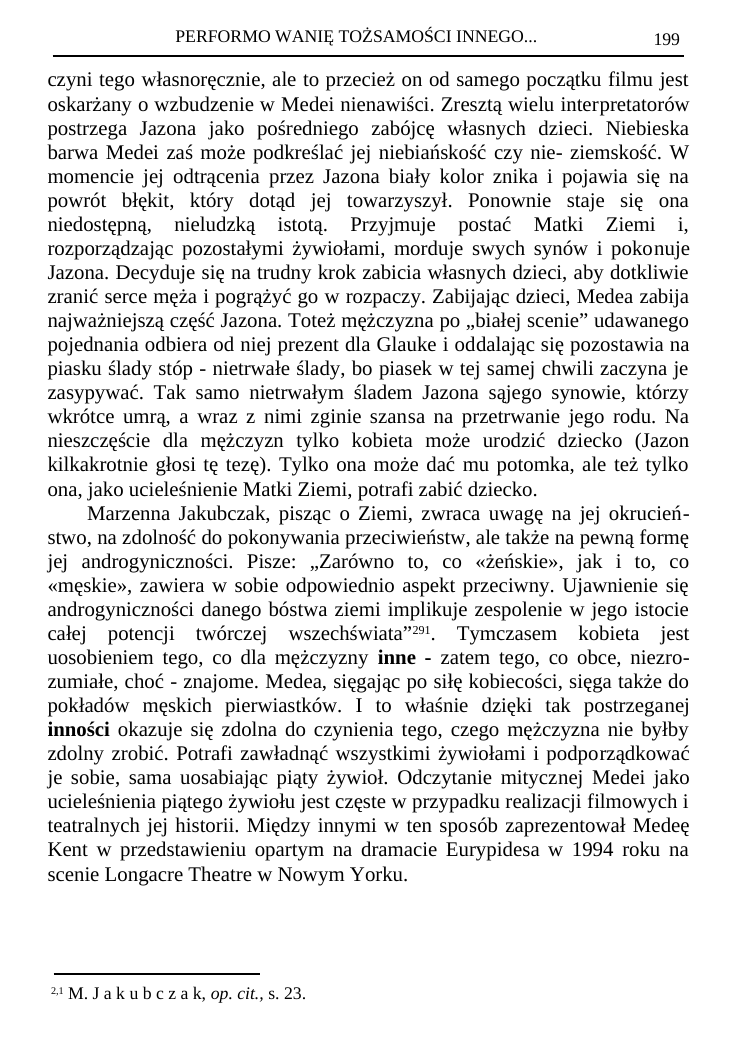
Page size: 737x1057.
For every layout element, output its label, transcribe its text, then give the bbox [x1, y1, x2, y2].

text Marzenna Jakubczak, pisząc o Ziemi, zwraca uwagę na jej okrucień­stwo, na zdolność do pokonywania przeciwieństw, ale także na pewną formę jej androgyniczności. Pisze: „Zarówno to, co «żeńskie», jak i to, co «męskie», zawiera w sobie odpowiednio aspekt przeciwny. Ujawnienie się androgyniczności danego bóstwa ziemi implikuje zespolenie w jego istocie całej potencji twórczej wszechświata”291. Tymczasem kobieta jest uosobieniem tego, co dla mężczyzny inne - zatem tego, co obce, niezro­zumiałe, choć - znajome. Medea, sięgając po siłę kobiecości, sięga także do pokładów męskich pierwiastków. I to właśnie dzięki tak postrzega­nej inności okazuje się zdolna do czynienia tego, czego mężczyzna nie byłby zdolny zrobić. Potrafi zawładnąć wszystkimi żywiołami i podpo­rządkować je sobie, sama uosabiając piąty żywioł. Odczytanie mitycz­nej Medei jako ucieleśnienia piątego żywiołu jest częste w przypadku realizacji filmowych i teatralnych jej historii. Między innymi w ten spo­sób zaprezentował Medeę Kent w przedstawieniu opartym na dramacie Eurypidesa w 1994 roku na scenie Longacre Theatre w Nowym Yorku. [47, 501, 690, 886]
text 199 [653, 29, 686, 49]
text czyni tego własnoręcznie, ale to przecież on od samego początku filmu jest oskarżany o wzbudzenie w Medei nienawiści. Zresztą wielu inter­pretatorów postrzega Jazona jako pośredniego zabójcę własnych dzieci. Niebieska barwa Medei zaś może podkreślać jej niebiańskość czy nie- ziemskość. W momencie jej odtrącenia przez Jazona biały kolor znika i pojawia się na powrót błękit, który dotąd jej towarzyszył. Ponownie staje się ona niedostępną, nieludzką istotą. Przyjmuje postać Matki Ziemi i, rozporządzając pozostałymi żywiołami, morduje swych synów i poko­nuje Jazona. Decyduje się na trudny krok zabicia własnych dzieci, aby dotkliwie zranić serce męża i pogrążyć go w rozpaczy. Zabijając dzieci, Medea zabija najważniejszą część Jazona. Toteż mężczyzna po „białej scenie” udawanego pojednania odbiera od niej prezent dla Glauke i od­dalając się pozostawia na piasku ślady stóp - nietrwałe ślady, bo piasek w tej samej chwili zaczyna je zasypywać. Tak samo nietrwałym śladem Jazona sąjego synowie, którzy wkrótce umrą, a wraz z nimi zginie szan­sa na przetrwanie jego rodu. Na nieszczęście dla mężczyzn tylko kobieta może urodzić dziecko (Jazon kilkakrotnie głosi tę tezę). Tylko ona może dać mu potomka, ale też tylko ona, jako ucieleśnienie Matki Ziemi, po­trafi zabić dziecko. [47, 67, 690, 501]
text 2,1 M. J a k u b c z a k, op. cit., s. 23. [51, 983, 328, 1003]
text PERFORMO WANIĘ TOŻSAMOŚCI INNEGO... [175, 25, 559, 46]
